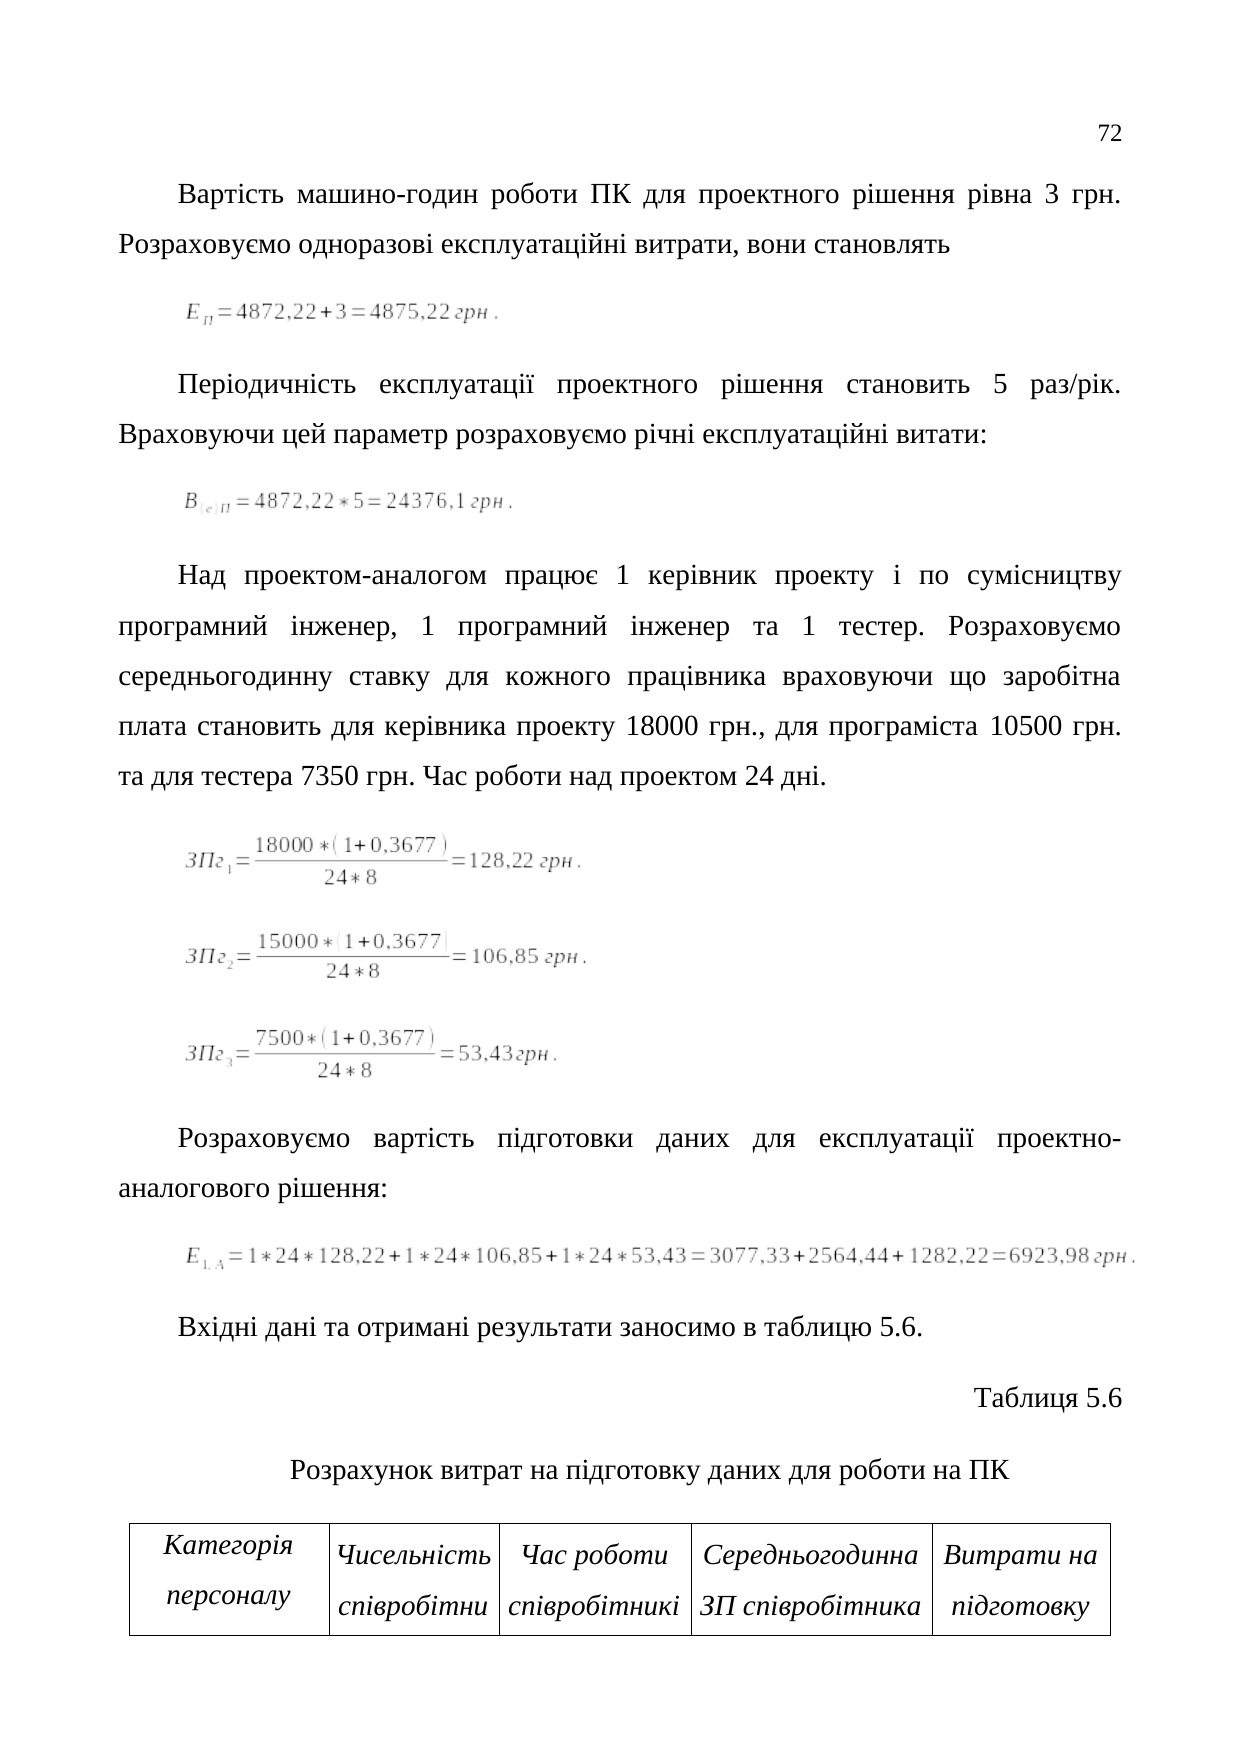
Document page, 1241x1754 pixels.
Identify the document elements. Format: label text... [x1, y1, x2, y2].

text Розрахунок витрат на підготовку даних для роботи на ПК [118, 1452, 1122, 1485]
text Таблиця 5.6 [118, 1381, 1122, 1414]
text Періодичність експлуатації проектного рішення становить 5 раз/рік. Враховуючи цей параметр розраховуємо річні експлуатаційні витати: [118, 366, 1122, 450]
text Вхідні дані та отримані результати заносимо в таблицю 5.6. [118, 1309, 1122, 1343]
text Над проектом-аналогом працює 1 керівник проекту і по сумісництву програмний інженер, 1 програмний інженер та 1 тестер. Розраховуємо середньогодинну ставку для кожного працівника враховуючи що заробітна плата становить для керівника проекту 18000 грн., для програміста 10500 грн. та для тестера 7350 грн. Час роботи над проектом 24 дні. [118, 557, 1122, 792]
text Вартість машино-годин роботи ПК для проектного рішення рівна 3 грн. Розраховуємо одноразові експлуатаційні витрати, вони становлять [118, 176, 1122, 260]
table_header Час роботи співробітникі [500, 1524, 691, 1635]
table_header Витрати на підготовку [933, 1524, 1110, 1635]
text Розраховуємо вартість підготовки даних для експлуатації проектно-аналогового рішення: [118, 1120, 1122, 1204]
table_header Чисельність співробітни [330, 1524, 499, 1635]
table_header Середньогодинна ЗП співробітника [692, 1524, 932, 1635]
table_header Категорія персоналу [130, 1524, 329, 1635]
